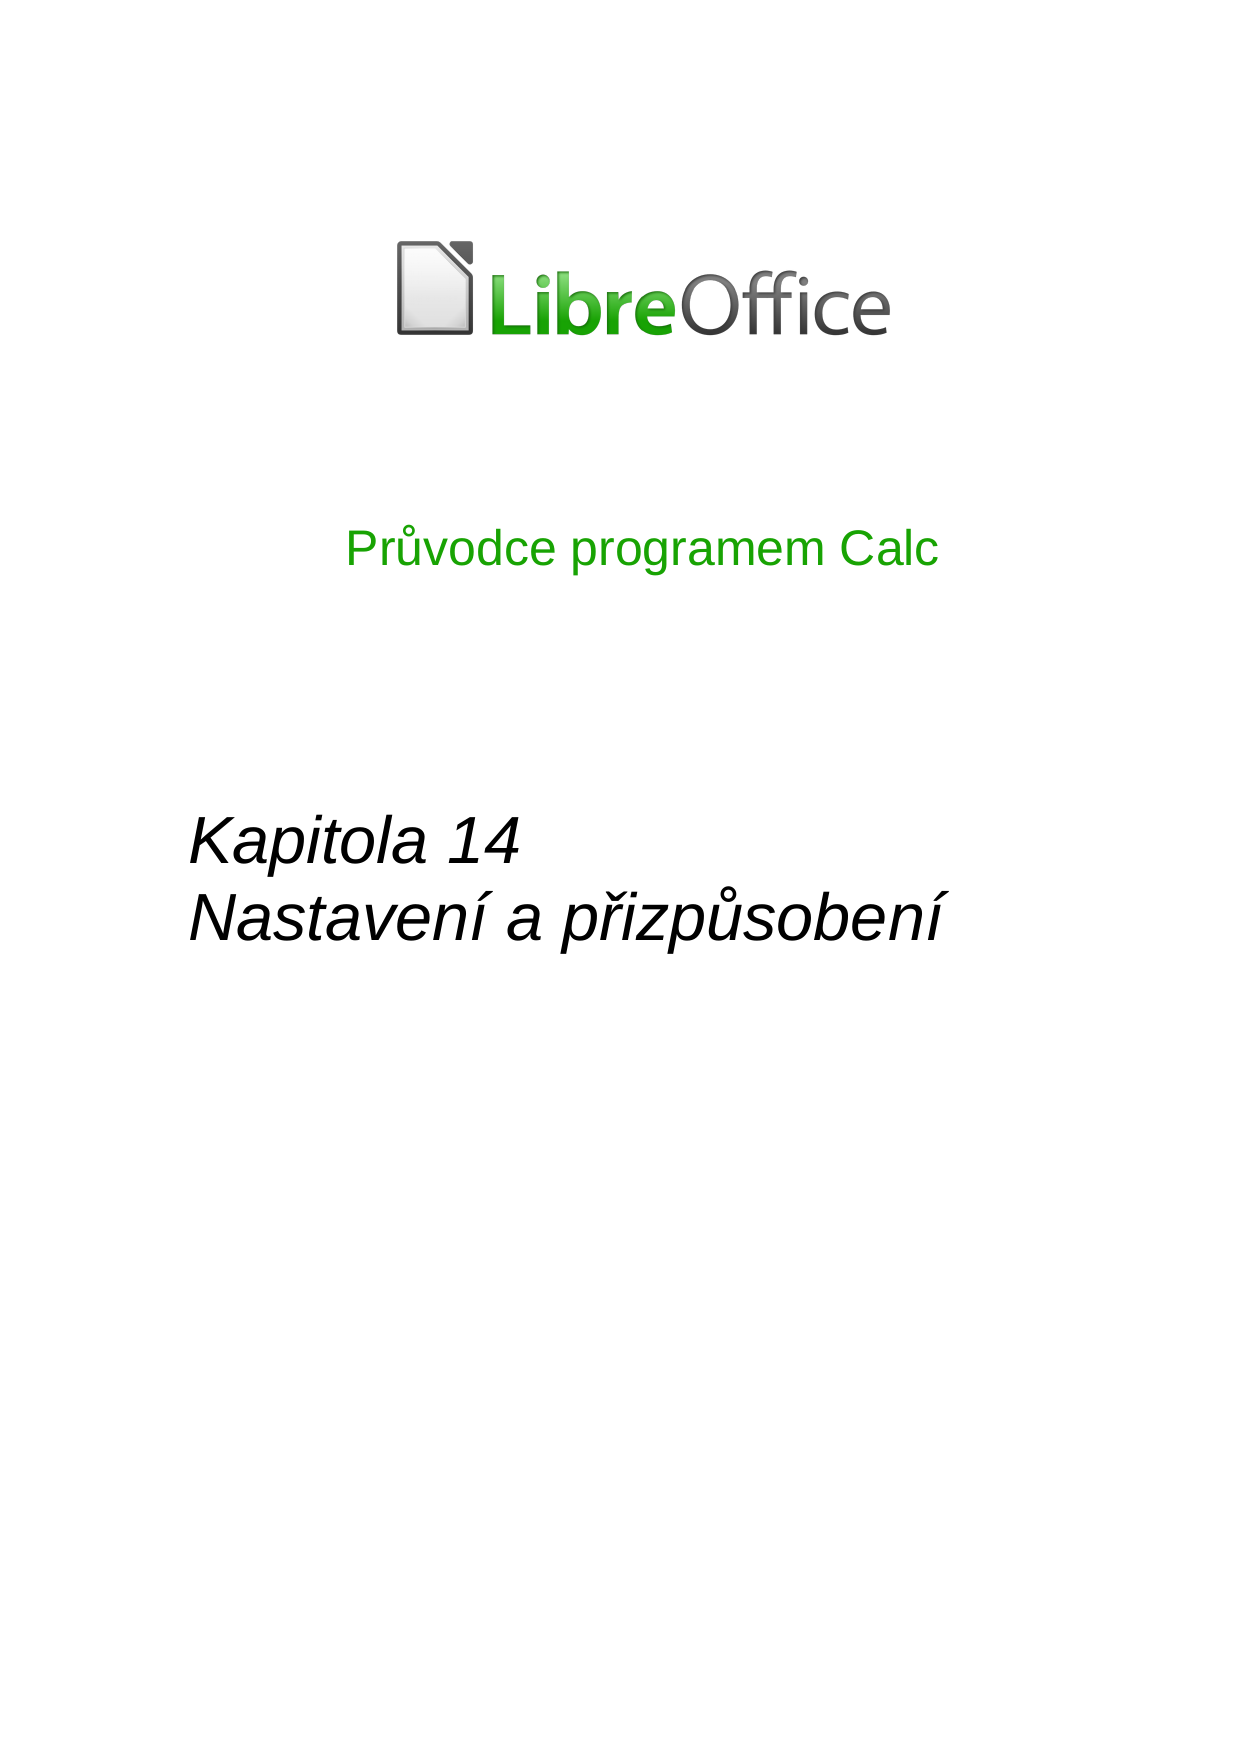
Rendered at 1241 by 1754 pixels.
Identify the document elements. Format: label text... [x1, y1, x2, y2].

title Kapitola 14 Nastavení a přizpůsobení [188, 801, 1098, 954]
text Průvodce programem Calc [188, 518, 1098, 576]
picture [392, 236, 893, 342]
